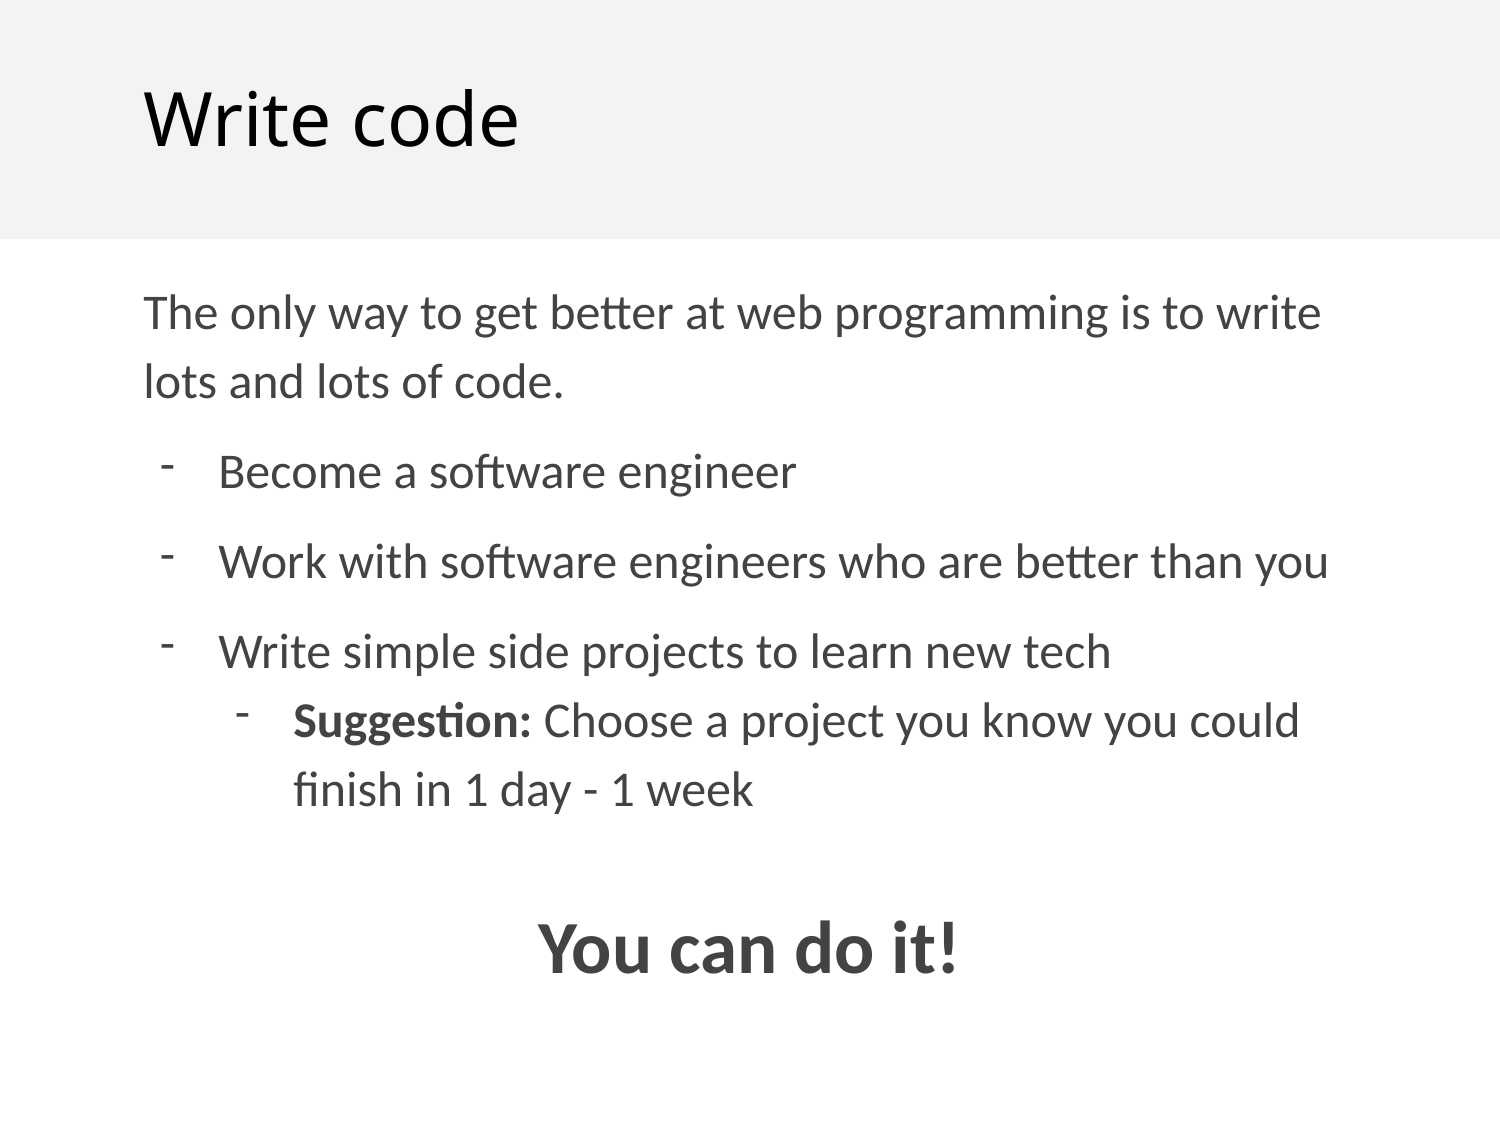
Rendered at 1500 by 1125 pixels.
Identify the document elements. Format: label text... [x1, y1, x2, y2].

title Write code [128, 56, 1372, 183]
list The only way to get better at web programming is to write lots and lots of code. Become a software engineer Work with software engineers who are better than you Write simple side projects to learn new tech Suggestion: Choose a project you know you could finish in 1 day - 1 week You can do it! [128, 255, 1372, 1004]
